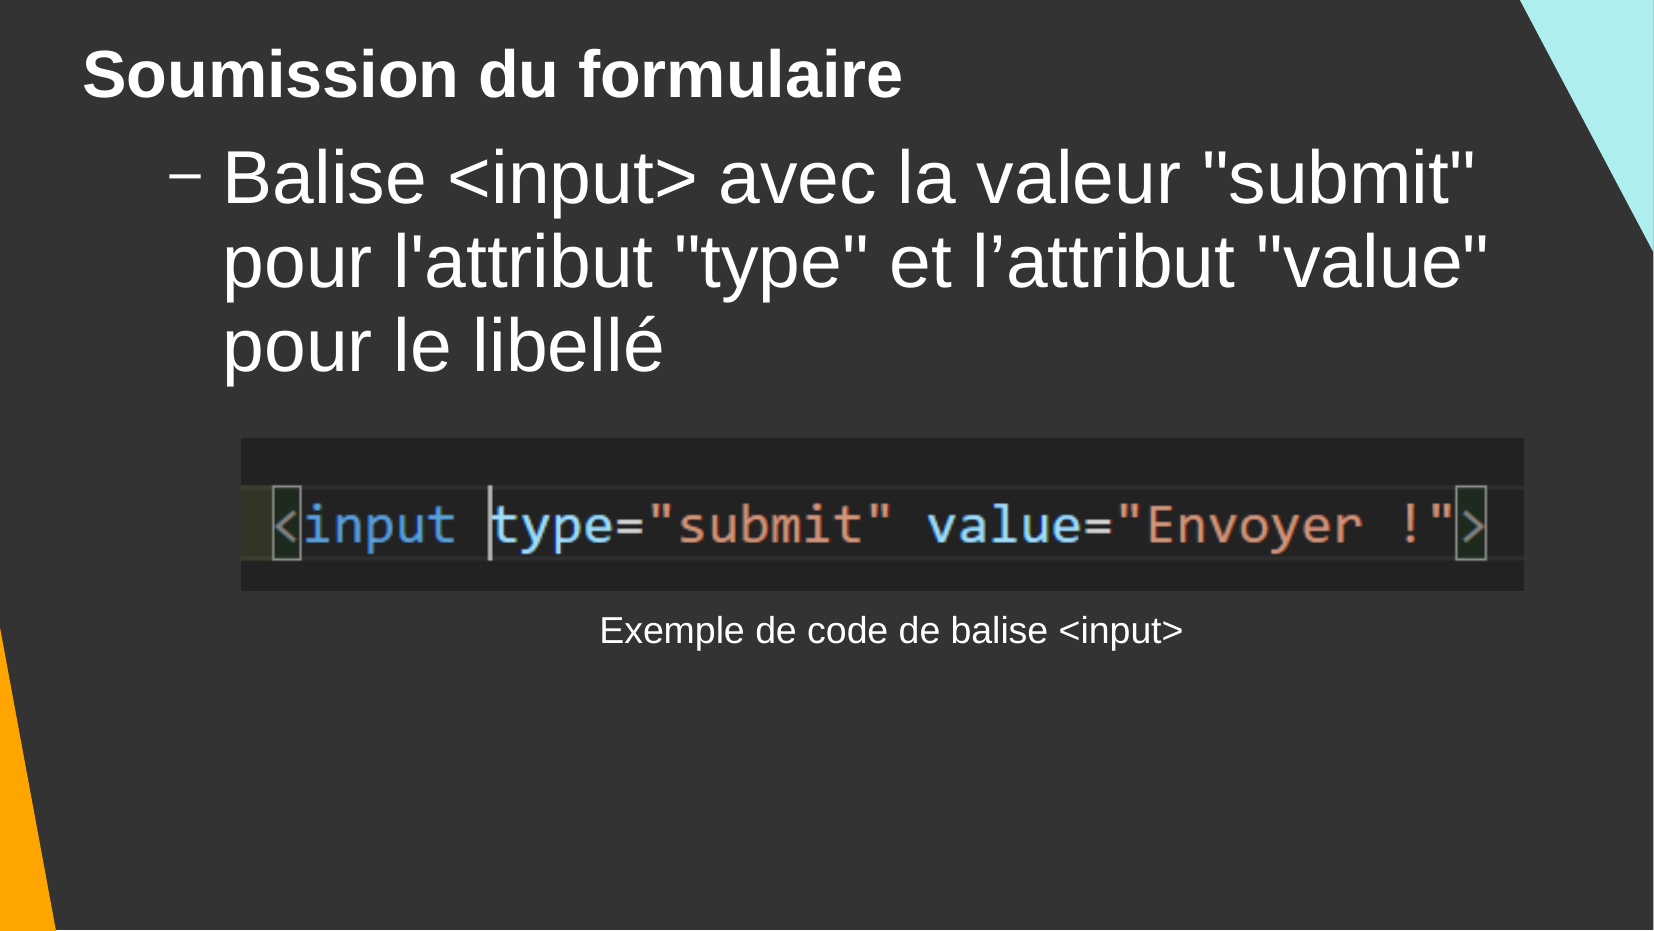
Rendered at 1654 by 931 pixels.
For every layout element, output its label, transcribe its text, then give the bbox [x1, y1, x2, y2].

picture [241, 438, 1524, 591]
title Soumission du formulaire [82, 37, 1571, 114]
list Balise <input> avec la valeur "submit" pour l'attribut "type" et l’attribut "value" pour le libellé [80, 135, 1605, 414]
text_box [1519, 0, 1654, 254]
text_box Exemple de code de balise <input> [307, 602, 1477, 662]
text_box [0, 627, 57, 931]
